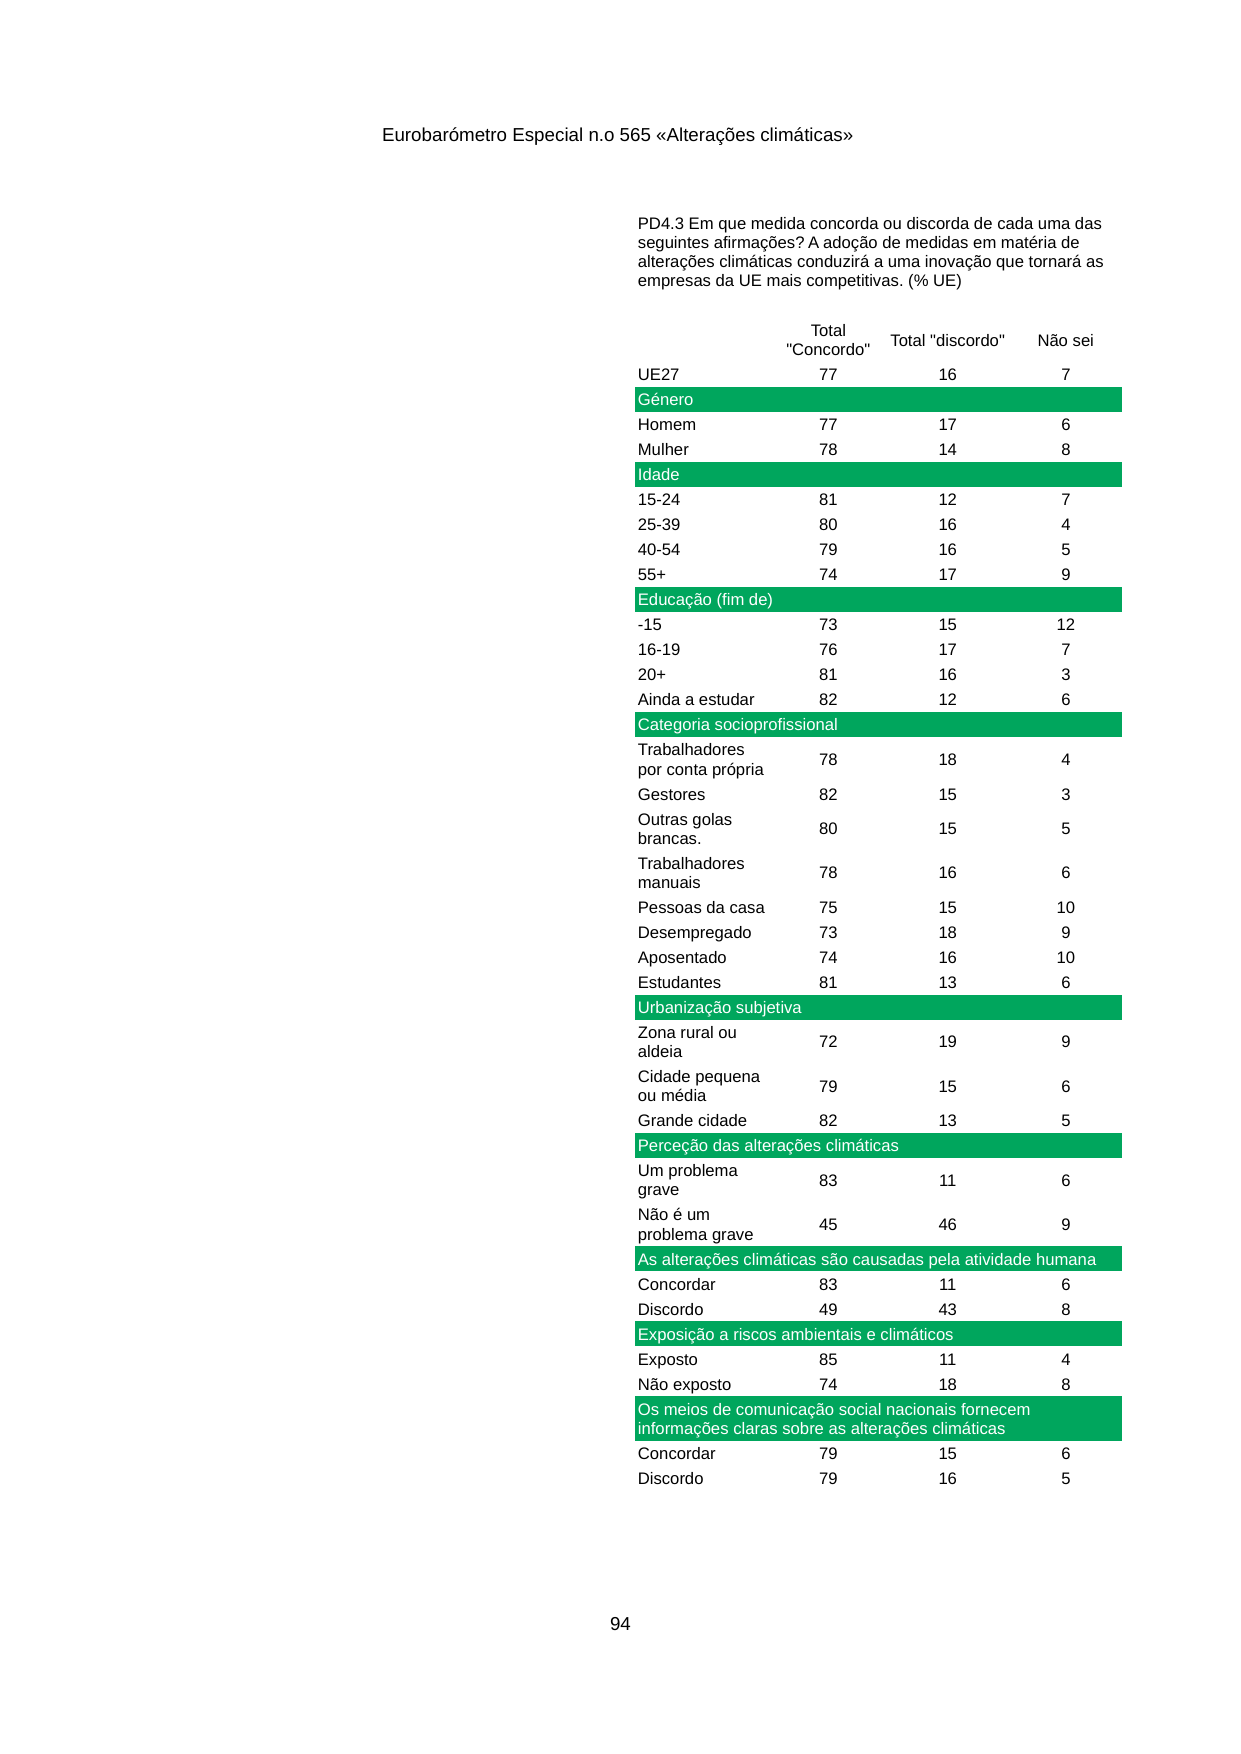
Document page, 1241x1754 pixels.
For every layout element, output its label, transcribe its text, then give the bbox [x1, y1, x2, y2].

table_cell 3 [1009, 662, 1122, 687]
table_cell 73 [770, 612, 886, 637]
table_cell 73 [770, 920, 886, 945]
table_cell 9 [1009, 920, 1122, 945]
table_cell 81 [770, 487, 886, 512]
table_cell 16 [886, 662, 1009, 687]
table_cell 15 [886, 781, 1009, 806]
table_cell 8 [1009, 1296, 1122, 1321]
table_cell 5 [1009, 1108, 1122, 1133]
table_cell Ainda a estudar [635, 687, 770, 712]
table_cell 8 [1009, 437, 1122, 462]
table_cell 16 [886, 362, 1009, 387]
table_cell 15 [886, 1441, 1009, 1466]
table_cell Desempregado [635, 920, 770, 945]
table_cell 11 [886, 1346, 1009, 1371]
table_cell 18 [886, 1371, 1009, 1396]
table_cell Exposto [635, 1346, 770, 1371]
table_cell 6 [1009, 1441, 1122, 1466]
table_cell 16 [886, 512, 1009, 537]
table_cell 11 [886, 1271, 1009, 1296]
table_cell 11 [886, 1158, 1009, 1202]
table_cell 25-39 [635, 512, 770, 537]
table_cell Total "discordo" [886, 318, 1009, 362]
table_cell 40-54 [635, 537, 770, 562]
table_cell 79 [770, 537, 886, 562]
table_cell 5 [1009, 806, 1122, 851]
table_cell 6 [1009, 1158, 1122, 1202]
table_cell 46 [886, 1202, 1009, 1246]
table_cell 75 [770, 895, 886, 920]
table_cell Concordar [635, 1441, 770, 1466]
table_cell Categoria socioprofissional [635, 712, 1122, 737]
table_cell 80 [770, 512, 886, 537]
table_cell 15-24 [635, 487, 770, 512]
table_cell 8 [1009, 1371, 1122, 1396]
table_cell Concordar [635, 1271, 770, 1296]
table_cell 80 [770, 806, 886, 851]
table_cell Um problema grave [635, 1158, 770, 1202]
table_cell As alterações climáticas são causadas pela atividade humana [635, 1246, 1122, 1271]
table_cell 4 [1009, 1346, 1122, 1371]
table_cell Não exposto [635, 1371, 770, 1396]
table_cell 10 [1009, 895, 1122, 920]
table_cell 79 [770, 1441, 886, 1466]
table_cell Pessoas da casa [635, 895, 770, 920]
table_cell Mulher [635, 437, 770, 462]
table_cell 16 [886, 537, 1009, 562]
table_cell [770, 293, 886, 318]
table_cell Género [635, 387, 1122, 412]
table_cell Zona rural ou aldeia [635, 1020, 770, 1064]
table_cell 5 [1009, 1466, 1122, 1491]
table_cell Educação (fim de) [635, 587, 1122, 612]
table_cell 6 [1009, 970, 1122, 995]
table_cell 14 [886, 437, 1009, 462]
table_cell 72 [770, 1020, 886, 1064]
table_cell 15 [886, 1064, 1009, 1108]
table_cell 4 [1009, 512, 1122, 537]
table_cell 16 [886, 851, 1009, 895]
table_cell Não sei [1009, 318, 1122, 362]
table_header PD4.3 Em que medida concorda ou discorda de cada uma das seguintes afirmações? A adoção de medidas em matéria de alterações climáticas conduzirá a uma inovação que tornará as empresas da UE mais competitivas. (% UE) [635, 211, 1122, 293]
table_cell 6 [1009, 1271, 1122, 1296]
table_cell 77 [770, 362, 886, 387]
table_cell Urbanização subjetiva [635, 995, 1122, 1020]
table_cell Aposentado [635, 945, 770, 970]
table_cell Gestores [635, 781, 770, 806]
table_cell 43 [886, 1296, 1009, 1321]
table_cell 15 [886, 612, 1009, 637]
table_cell 78 [770, 437, 886, 462]
table_cell 18 [886, 920, 1009, 945]
table_cell 9 [1009, 562, 1122, 587]
table_cell 6 [1009, 851, 1122, 895]
table_cell 6 [1009, 687, 1122, 712]
table_cell 13 [886, 1108, 1009, 1133]
table_cell 7 [1009, 637, 1122, 662]
table_cell [886, 293, 1009, 318]
table_cell 55+ [635, 562, 770, 587]
table_cell 6 [1009, 412, 1122, 437]
table_cell 12 [1009, 612, 1122, 637]
table_cell 4 [1009, 737, 1122, 781]
table_cell 82 [770, 1108, 886, 1133]
table_cell 15 [886, 895, 1009, 920]
table_cell [635, 293, 770, 318]
table_cell 12 [886, 487, 1009, 512]
table_cell Grande cidade [635, 1108, 770, 1133]
table_cell Perceção das alterações climáticas [635, 1133, 1122, 1158]
table_cell UE27 [635, 362, 770, 387]
table_cell Exposição a riscos ambientais e climáticos [635, 1321, 1122, 1346]
table_cell 81 [770, 970, 886, 995]
table_cell 5 [1009, 537, 1122, 562]
table_cell 10 [1009, 945, 1122, 970]
table_cell 9 [1009, 1202, 1122, 1246]
table_cell 82 [770, 781, 886, 806]
table_cell Estudantes [635, 970, 770, 995]
table_cell 81 [770, 662, 886, 687]
table_cell Discordo [635, 1466, 770, 1491]
table_cell [1009, 293, 1122, 318]
table_cell 78 [770, 737, 886, 781]
table_cell 85 [770, 1346, 886, 1371]
table_cell 78 [770, 851, 886, 895]
table_cell 76 [770, 637, 886, 662]
table_cell 79 [770, 1466, 886, 1491]
table_cell 9 [1009, 1020, 1122, 1064]
table_cell Os meios de comunicação social nacionais fornecem informações claras sobre as alterações climáticas [635, 1396, 1122, 1441]
table_cell 17 [886, 637, 1009, 662]
table_cell [635, 318, 770, 362]
table_cell Idade [635, 462, 1122, 487]
table_cell 17 [886, 412, 1009, 437]
table_cell 74 [770, 1371, 886, 1396]
table_cell Outras golas brancas. [635, 806, 770, 851]
table_cell 3 [1009, 781, 1122, 806]
table_cell 16 [886, 1466, 1009, 1491]
table_cell 74 [770, 945, 886, 970]
table_cell Trabalhadores por conta própria [635, 737, 770, 781]
table_cell Trabalhadores manuais [635, 851, 770, 895]
table_cell 74 [770, 562, 886, 587]
table_cell 6 [1009, 1064, 1122, 1108]
table_cell 13 [886, 970, 1009, 995]
table_cell 18 [886, 737, 1009, 781]
table_cell 15 [886, 806, 1009, 851]
table_cell 16 [886, 945, 1009, 970]
table_cell 79 [770, 1064, 886, 1108]
table_cell 49 [770, 1296, 886, 1321]
table_cell 19 [886, 1020, 1009, 1064]
table_cell 82 [770, 687, 886, 712]
table_cell Homem [635, 412, 770, 437]
table_cell 83 [770, 1271, 886, 1296]
table_cell Não é um problema grave [635, 1202, 770, 1246]
table_cell Discordo [635, 1296, 770, 1321]
table_cell -15 [635, 612, 770, 637]
table_cell 45 [770, 1202, 886, 1246]
table_cell 20+ [635, 662, 770, 687]
table_cell Cidade pequena ou média [635, 1064, 770, 1108]
table_cell Total "Concordo" [770, 318, 886, 362]
table_cell 12 [886, 687, 1009, 712]
table_cell 83 [770, 1158, 886, 1202]
table_cell 7 [1009, 362, 1122, 387]
table_cell 16-19 [635, 637, 770, 662]
table_cell 17 [886, 562, 1009, 587]
table_cell 77 [770, 412, 886, 437]
table_cell 7 [1009, 487, 1122, 512]
